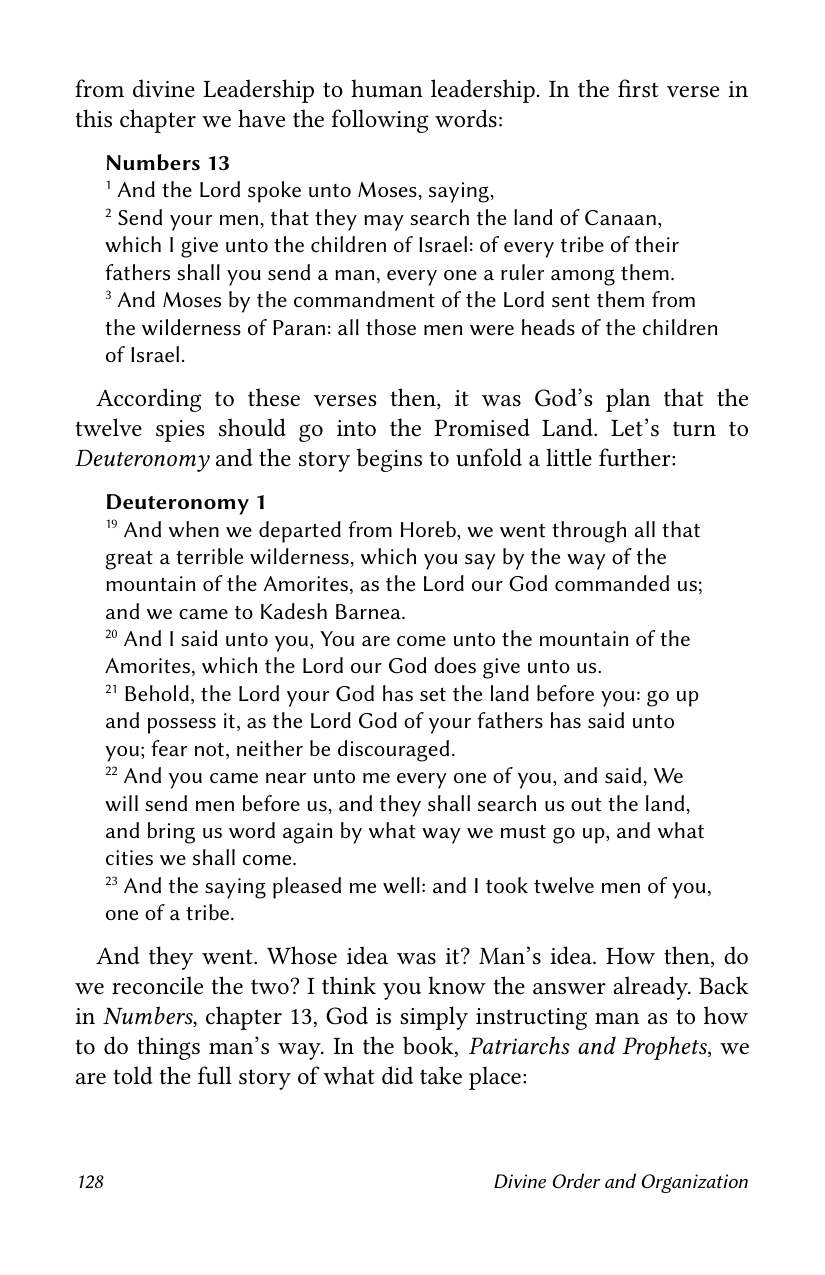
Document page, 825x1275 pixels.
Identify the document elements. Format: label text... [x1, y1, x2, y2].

text 19 And when we departed from Horeb, we went through all that great a terrible wilderness, which you say by the way of the mountain of the Amorites, as the Lord our God commanded us; and we came to Kadesh Barnea. [105, 516, 720, 625]
text 3 And Moses by the commandment of the Lord sent them from the wilderness of Paran: all those men were heads of the children of Israel. [105, 287, 720, 368]
text Numbers 13 [105, 150, 750, 176]
text 20 And I said unto you, You are come unto the mountain of the Amorites, which the Lord our God does give unto us. [105, 626, 720, 679]
text 23 And the saying pleased me well: and I took twelve men of you, one of a tribe. [105, 873, 720, 926]
text 2 Send your men, that they may search the land of Canaan, which I give unto the children of Israel: of every tribe of their fathers shall you send a man, every one a ruler among them. [105, 205, 720, 286]
text According to these verses then, it was God’s plan that the twelve spies should go into the Promised Land. Let’s turn to Deuteronomy and the story begins to unfold a little further: [75, 384, 750, 472]
text Deuteronomy 1 [105, 489, 750, 515]
text 22 And you came near unto me every one of you, and said, We will send men before us, and they shall search us out the land, and bring us word again by what way we must go up, and what cities we shall come. [105, 763, 720, 871]
text 21 Behold, the Lord your God has set the land before you: go up and possess it, as the Lord God of your fathers has said unto you; fear not, neither be discouraged. [105, 681, 720, 762]
text 1 And the Lord spoke unto Moses, saying, [105, 177, 720, 203]
text And they went. Whose idea was it? Man’s idea. How then, do we reconcile the two? I think you know the answer already. Back in Numbers, chapter 13, God is simply instructing man as to how to do things man’s way. In the book, Patriarchs and Prophets, we are told the full story of what did take place: [75, 942, 750, 1091]
text from divine Leadership to human leadership. In the first verse in this chapter we have the following words: [75, 75, 750, 133]
